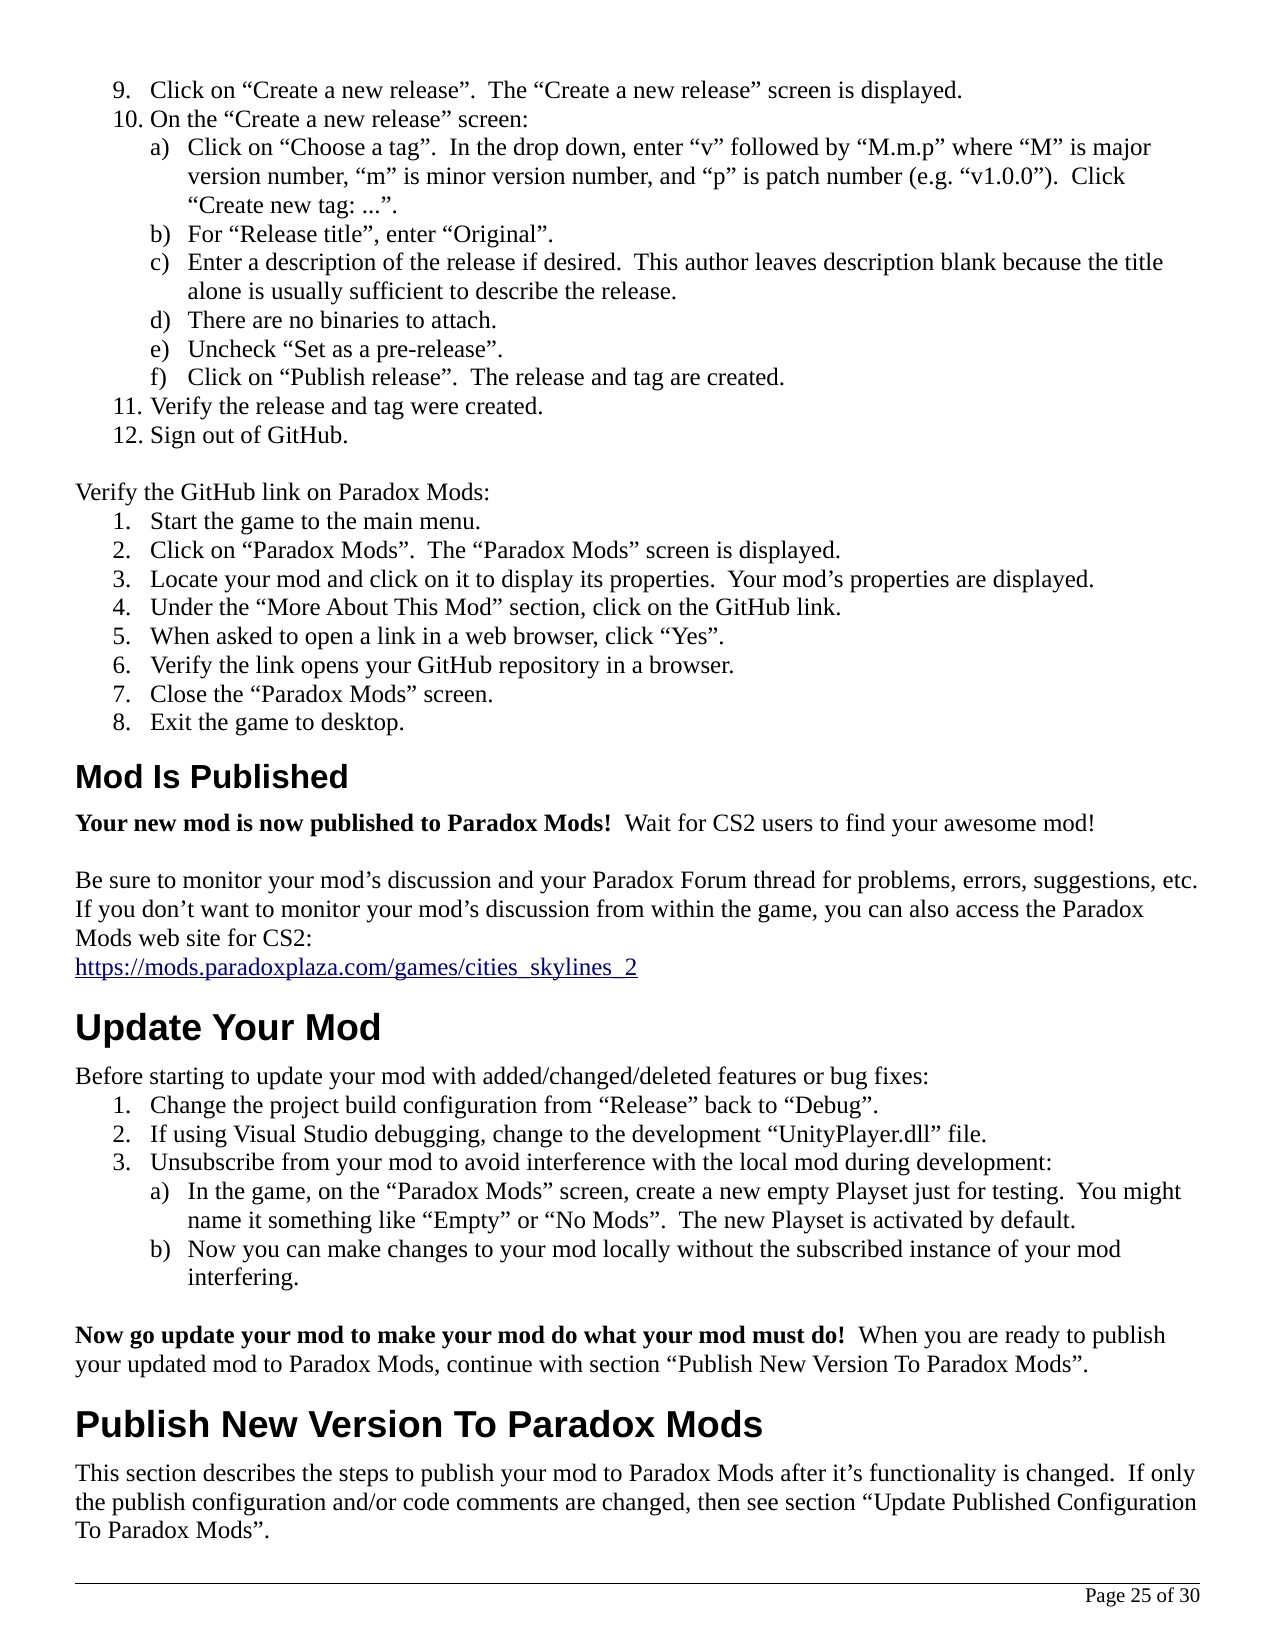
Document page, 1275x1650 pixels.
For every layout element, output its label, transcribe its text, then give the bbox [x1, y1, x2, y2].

list Exit the game to desktop. [112, 707, 1200, 736]
list Unsubscribe from your mod to avoid interference with the local mod during development: [112, 1147, 1200, 1176]
list On the “Create a new release” screen: [112, 104, 1200, 132]
list For “Release title”, enter “Original”. [150, 219, 1200, 247]
list Click on “Choose a tag”. In the drop down, enter “v” followed by “M.m.p” where “M” is major version number, “m” is minor version number, and “p” is patch number (e.g. “v1.0.0”). Click “Create new tag: ...”. [150, 132, 1200, 219]
list Start the game to the main menu. [112, 506, 1200, 535]
list Now you can make changes to your mod locally without the subscribed instance of your mod interfering. [150, 1234, 1200, 1291]
list Locate your mod and click on it to display its properties. Your mod’s properties are displayed. [112, 564, 1200, 592]
list Verify the link opens your GitHub repository in a browser. [112, 650, 1200, 679]
text Be sure to monitor your mod’s discussion and your Paradox Forum thread for problems, errors, suggestions, etc. If you don’t want to monitor your mod’s discussion from within the game, you can also access the Paradox Mods web site for CS2: https://mods.paradoxplaza.com/games/cities_skylines_2 [75, 866, 1200, 981]
list When asked to open a link in a web browser, click “Yes”. [112, 621, 1200, 650]
list If using Visual Studio debugging, change to the development “UnityPlayer.dll” file. [112, 1119, 1200, 1147]
text Before starting to update your mod with added/changed/deleted features or bug fixes: [75, 1061, 1200, 1090]
text Your new mod is now published to Paradox Mods! Wait for CS2 users to find your awesome mod! [75, 808, 1200, 837]
list Verify the release and tag were created. [112, 391, 1200, 420]
list Change the project build configuration from “Release” back to “Debug”. [112, 1090, 1200, 1119]
list Click on “Create a new release”. The “Create a new release” screen is displayed. [112, 75, 1200, 104]
subtitle Publish New Version To Paradox Mods [75, 1402, 1200, 1446]
list Enter a description of the release if desired. This author leaves description blank because the title alone is usually sufficient to describe the release. [150, 247, 1200, 305]
text Now go update your mod to make your mod do what your mod must do! When you are ready to publish your updated mod to Paradox Mods, continue with section “Publish New Version To Paradox Mods”. [75, 1320, 1200, 1377]
list Sign out of GitHub. [112, 420, 1200, 449]
subtitle Mod Is Published [75, 757, 1200, 796]
list Click on “Paradox Mods”. The “Paradox Mods” screen is displayed. [112, 535, 1200, 564]
text This section describes the steps to publish your mod to Paradox Mods after it’s functionality is changed. If only the publish configuration and/or code comments are changed, then see section “Update Published Configuration To Paradox Mods”. [75, 1458, 1200, 1544]
list There are no binaries to attach. [150, 305, 1200, 334]
list In the game, on the “Paradox Mods” screen, create a new empty Playset just for testing. You might name it something like “Empty” or “No Mods”. The new Playset is activated by default. [150, 1176, 1200, 1234]
list Uncheck “Set as a pre-release”. [150, 334, 1200, 362]
text Verify the GitHub link on Paradox Mods: [75, 477, 1200, 506]
list Click on “Publish release”. The release and tag are created. [150, 362, 1200, 391]
list Under the “More About This Mod” section, click on the GitHub link. [112, 592, 1200, 621]
list Close the “Paradox Mods” screen. [112, 679, 1200, 707]
subtitle Update Your Mod [75, 1006, 1200, 1049]
